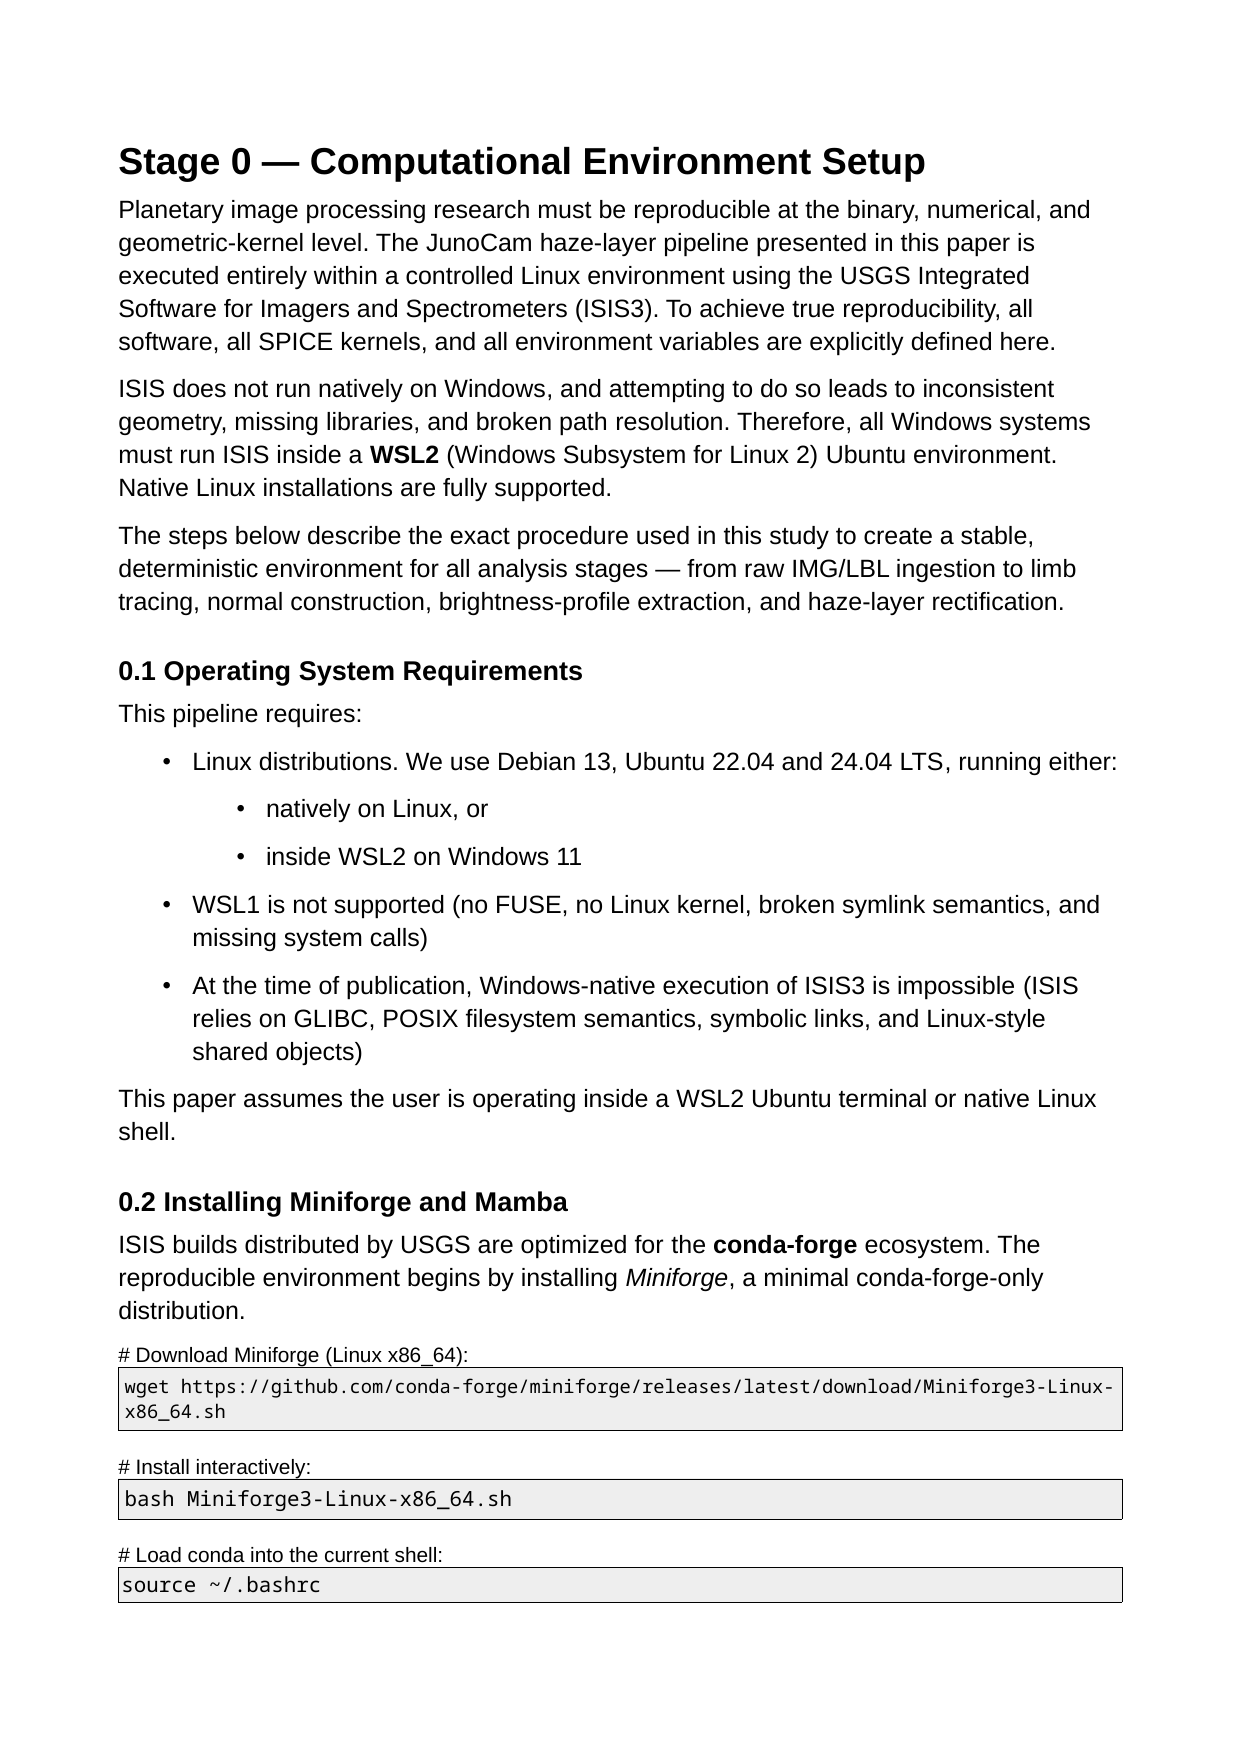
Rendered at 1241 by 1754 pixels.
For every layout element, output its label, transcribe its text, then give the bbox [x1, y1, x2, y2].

text ISIS builds distributed by USGS are optimized for the conda-forge ecosystem. The reproducible environment begins by installing Miniforge, a minimal conda-forge-only distribution. [118, 1229, 1122, 1324]
list inside WSL2 on Windows 11 [236, 842, 1122, 871]
text wget https://github.com/conda-forge/miniforge/releases/latest/download/Miniforge3-Linux-x86_64.sh [119, 1368, 1122, 1430]
text # Install interactively: [118, 1454, 1122, 1478]
list At the time of publication, Windows-native execution of ISIS3 is impossible (ISIS relies on GLIBC, POSIX filesystem semantics, symbolic links, and Linux-style shared objects) [162, 971, 1122, 1066]
text # Load conda into the current shell: [118, 1543, 1122, 1567]
text Planetary image processing research must be reproducible at the binary, numerical, and geometric-kernel level. The JunoCam haze-layer pipeline presented in this paper is executed entirely within a controlled Linux environment using the USGS Integrated Software for Imagers and Spectrometers (ISIS3). To achieve true reproducibility, all software, all SPICE kernels, and all environment variables are explicitly defined here. [118, 194, 1122, 355]
text The steps below describe the exact procedure used in this study to create a stable, deterministic environment for all analysis stages — from raw IMG/LBL ingestion to limb tracing, normal construction, brightness-profile extraction, and haze-layer rectification. [118, 521, 1122, 616]
subtitle Stage 0 — Computational Environment Setup [118, 139, 1122, 182]
text ISIS does not run natively on Windows, and attempting to do so leads to inconsistent geometry, missing libraries, and broken path resolution. Therefore, all Windows systems must run ISIS inside a WSL2 (Windows Subsystem for Linux 2) Ubuntu environment. Native Linux installations are fully supported. [118, 374, 1122, 502]
text bash Miniforge3-Linux-x86_64.sh [119, 1480, 1122, 1519]
list Linux distributions. We use Debian 13, Ubuntu 22.04 and 24.04 LTS, running either: [162, 747, 1122, 776]
text This pipeline requires: [118, 699, 1122, 728]
text This paper assumes the user is operating inside a WSL2 Ubuntu terminal or native Linux shell. [118, 1084, 1122, 1146]
text source ~/.bashrc [119, 1568, 1122, 1602]
list natively on Linux, or [236, 794, 1122, 823]
text # Download Miniforge (Linux x86_64): [118, 1343, 1122, 1367]
subtitle 0.2 Installing Miniforge and Mamba [118, 1186, 1122, 1217]
list WSL1 is not supported (no FUSE, no Linux kernel, broken symlink semantics, and missing system calls) [162, 890, 1122, 952]
subtitle 0.1 Operating System Requirements [118, 655, 1122, 687]
